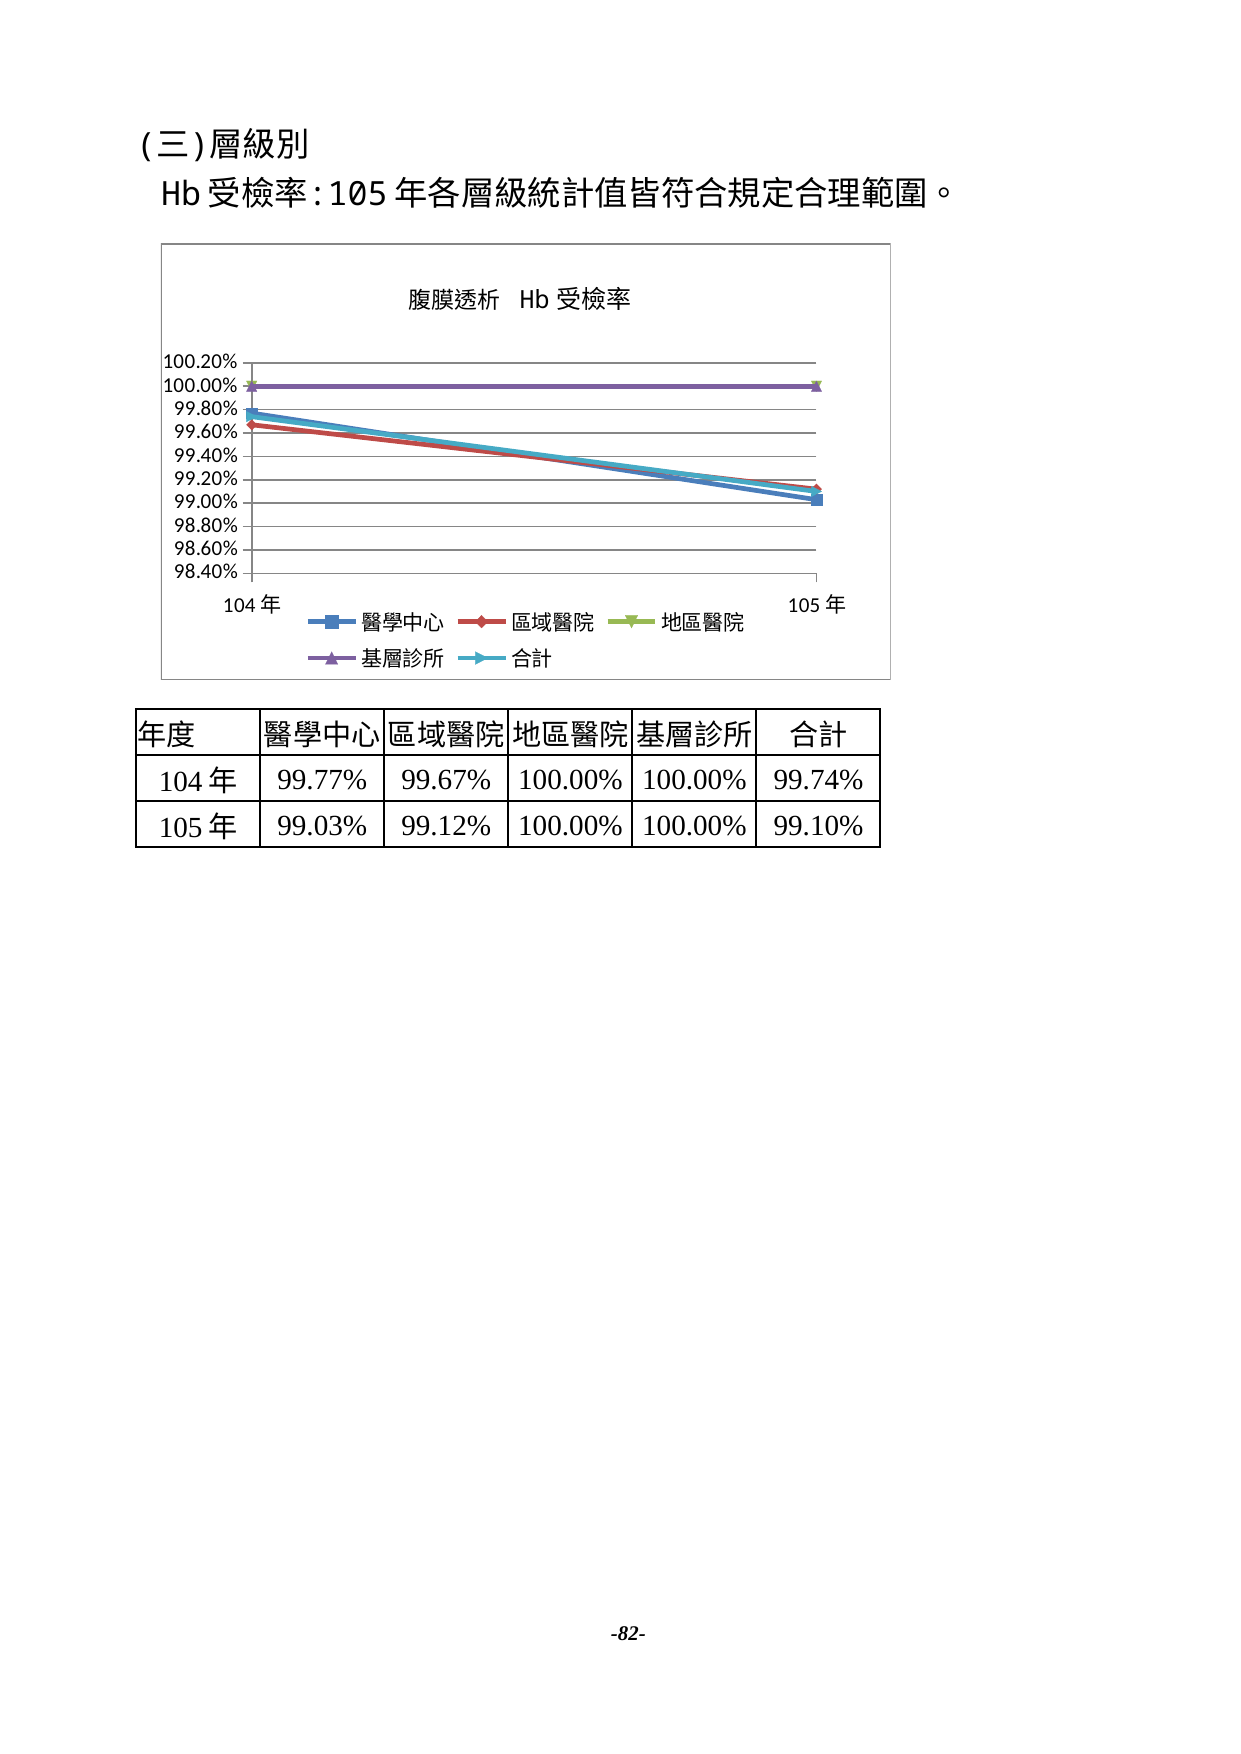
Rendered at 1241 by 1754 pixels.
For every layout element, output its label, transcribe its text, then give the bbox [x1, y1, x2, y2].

table_cell 99.74% [757, 756, 879, 800]
table_header 合計 [757, 710, 879, 754]
table_cell 99.10% [757, 802, 879, 846]
table_header 地區醫院 [509, 710, 631, 754]
table_header 基層診所 [633, 710, 755, 754]
table_cell 100.00% [509, 756, 631, 800]
table_cell 100.00% [633, 802, 755, 846]
table_cell 100.00% [509, 802, 631, 846]
table_cell 100.00% [633, 756, 755, 800]
table_header 醫學中心 [261, 710, 383, 754]
text Hb受檢率:105年各層級統計值皆符合規定合理範圍。 [161, 167, 1122, 215]
table_header 年度 [137, 710, 259, 754]
text (三)層級別 [136, 118, 1122, 167]
table_cell 99.67% [385, 756, 507, 800]
table_cell 99.12% [385, 802, 507, 846]
table_cell 104年 [137, 756, 259, 800]
table_cell 105年 [137, 802, 259, 846]
table_cell 99.03% [261, 802, 383, 846]
table_cell 99.77% [261, 756, 383, 800]
table_header 區域醫院 [385, 710, 507, 754]
